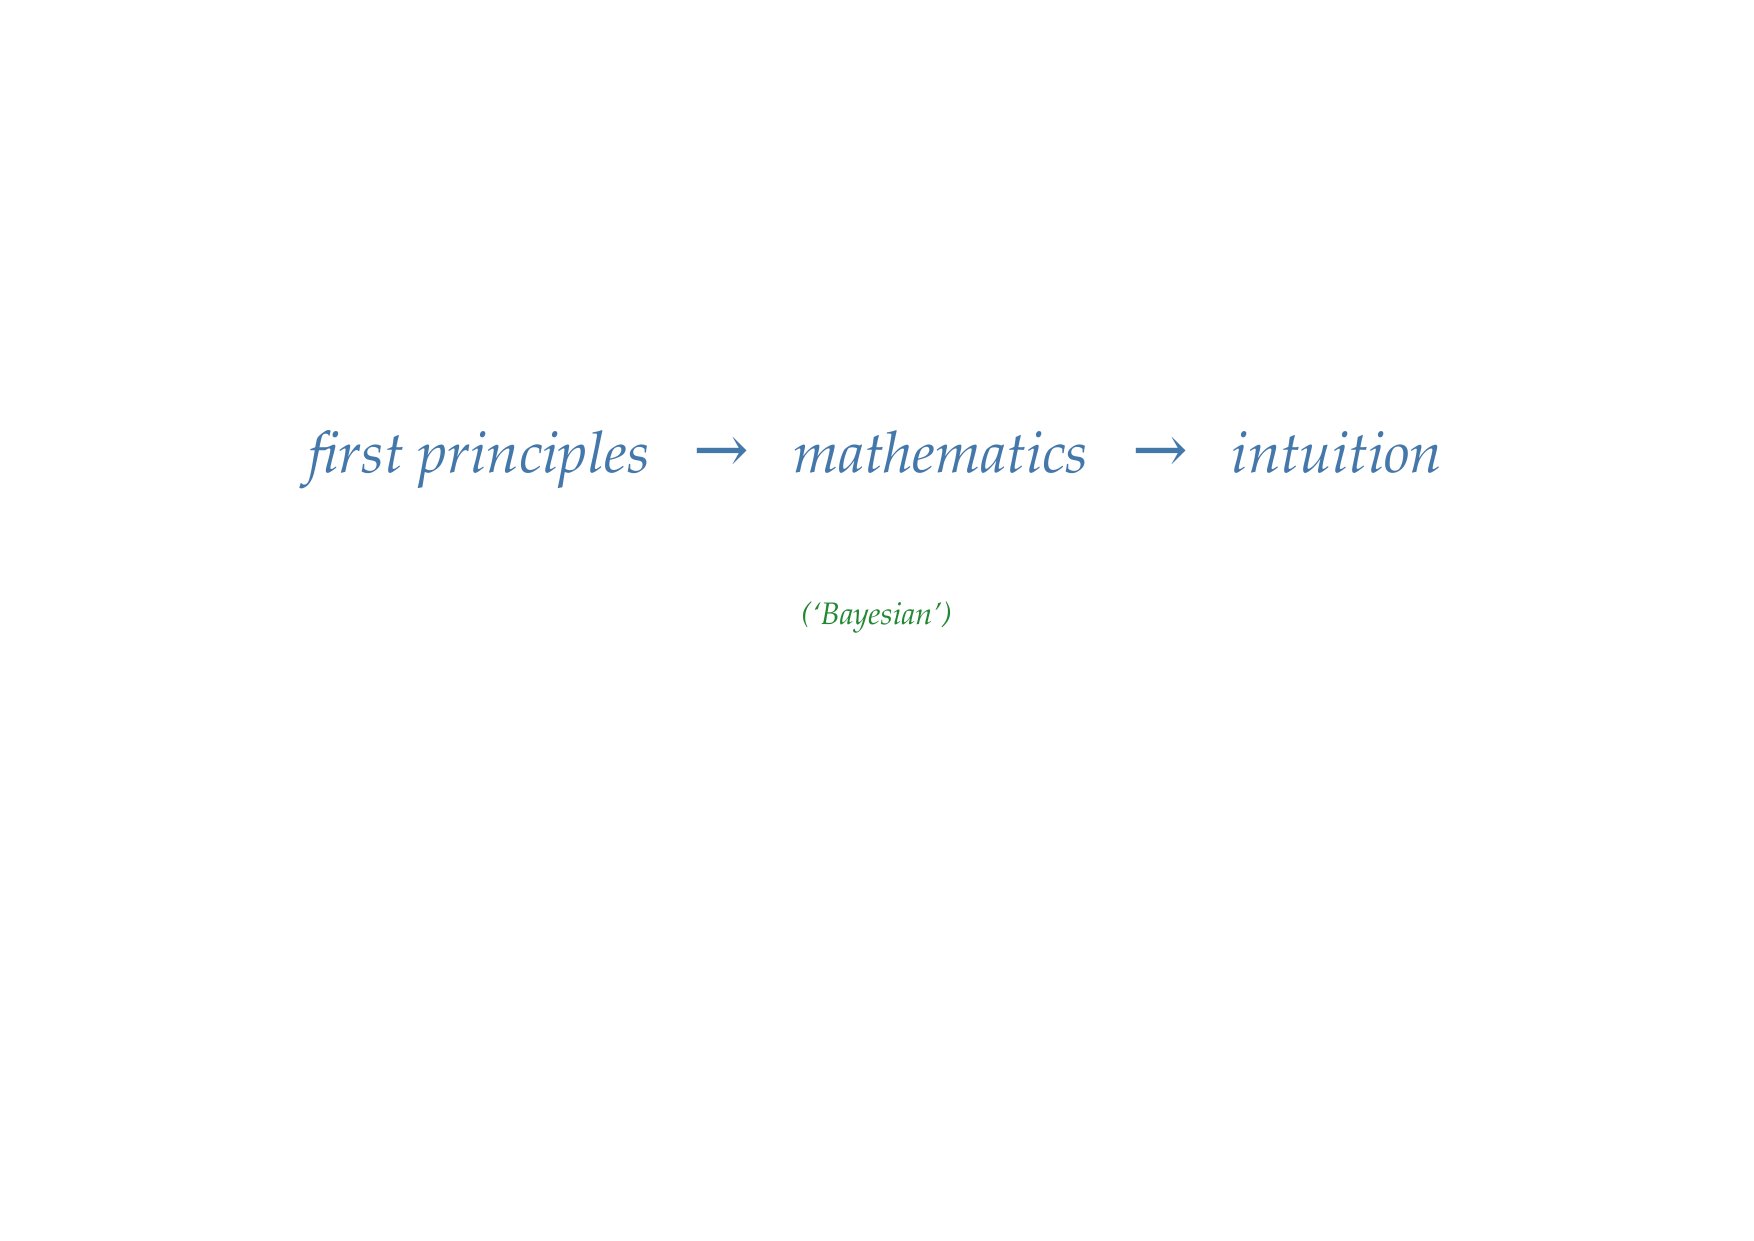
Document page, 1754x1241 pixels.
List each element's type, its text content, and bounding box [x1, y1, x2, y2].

text_box first principles → mathematics → intuition [293, 416, 1461, 500]
text_box (‘Bayesian’) [786, 594, 968, 641]
